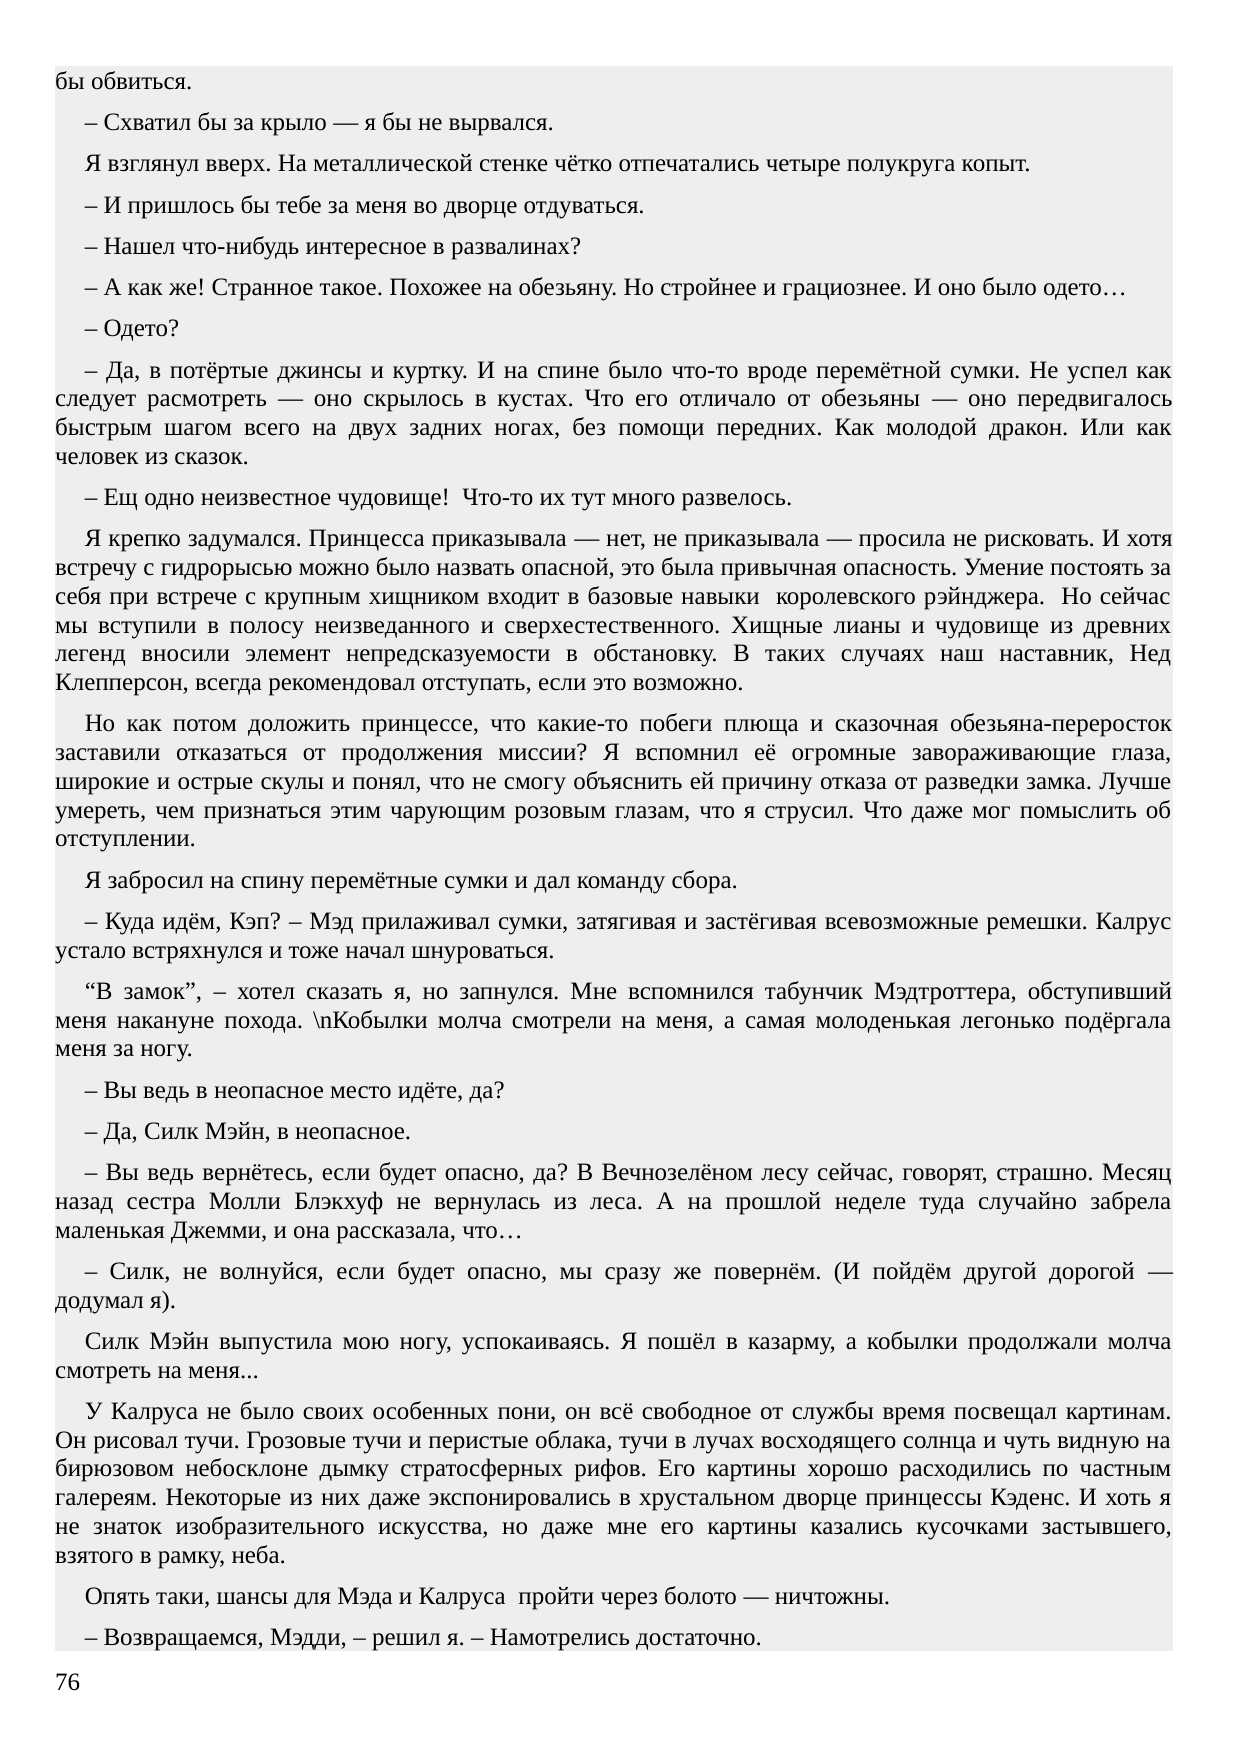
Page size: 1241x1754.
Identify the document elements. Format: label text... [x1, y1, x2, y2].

text – Силк, не волнуйся, если будет опасно, мы сразу же повернём. (И пойдём другой дорогой — додумал я). [55, 1256, 1173, 1313]
text “В замок”, – хотел сказать я, но запнулся. Мне вспомнился табунчик Мэдтроттера, обступивший меня накануне похода. \nКобылки молча смотрели на меня, а самая молоденькая легонько подёргала меня за ногу. [55, 976, 1173, 1062]
text – Куда идём, Кэп? – Мэд прилаживал сумки, затягивая и застёгивая всевозможные ремешки. Калрус устало встряхнулся и тоже начал шнуроваться. [55, 906, 1173, 963]
text – И пришлось бы тебе за меня во дворце отдуваться. [55, 190, 1173, 218]
text Но как потом доложить принцессе, что какие-то побеги плюща и сказочная обезьяна-переросток заставили отказаться от продолжения миссии? Я вспомнил её огромные завораживающие глаза, широкие и острые скулы и понял, что не смогу объяснить ей причину отказа от разведки замка. Лучше умереть, чем признаться этим чарующим розовым глазам, что я струсил. Что даже мог помыслить об отступлении. [55, 708, 1173, 852]
text – Одето? [55, 313, 1173, 342]
text – Да, Силк Мэйн, в неопасное. [55, 1116, 1173, 1145]
text Силк Мэйн выпустила мою ногу, успокаиваясь. Я пошёл в казарму, а кобылки продолжали молча смотреть на меня... [55, 1326, 1173, 1383]
text – Да, в потёртые джинсы и куртку. И на спине было что-то вроде перемётной сумки. Не успел как следует расмотреть — оно скрылось в кустах. Что его отличало от обезьяны — оно передвигалось быстрым шагом всего на двух задних ногах, без помощи передних. Как молодой дракон. Или как человек из сказок. [55, 355, 1173, 470]
text Я взглянул вверх. На металлической стенке чётко отпечатались четыре полукруга копыт. [55, 148, 1173, 177]
text – Схватил бы за крыло — я бы не вырвался. [55, 107, 1173, 136]
text Я забросил на спину перемётные сумки и дал команду сбора. [55, 865, 1173, 893]
text У Калруса не было своих особенных пони, он всё свободное от службы время посвещал картинам. Он рисовал тучи. Грозовые тучи и перистые облака, тучи в лучах восходящего солнца и чуть видную на бирюзовом небосклоне дымку стратосферных рифов. Его картины хорошо расходились по частным галереям. Некоторые из них даже экспонировались в хрустальном дворце принцессы Кэденс. И хоть я не знаток изобразительного искусства, но даже мне его картины казались кусочками застывшего, взятого в рамку, неба. [55, 1396, 1173, 1568]
text – Вы ведь в неопасное место идёте, да? [55, 1075, 1173, 1103]
text Я крепко задумался. Принцесса приказывала — нет, не приказывала — просила не рисковать. И хотя встречу с гидрорысью можно было назвать опасной, это была привычная опасность. Умение постоять за себя при встрече с крупным хищником входит в базовые навыки королевского рэйнджера. Но сейчас мы вступили в полосу неизведанного и сверхестественного. Хищные лианы и чудовище из древних легенд вносили элемент непредсказуемости в обстановку. В таких случаях наш наставник, Нед Клепперсон, всегда рекомендовал отступать, если это возможно. [55, 523, 1173, 696]
text – Ещ одно неизвестное чудовище! Что-то их тут много развелось. [55, 482, 1173, 511]
text – А как же! Странное такое. Похожее на обезьяну. Но стройнее и грациознее. И оно было одето… [55, 272, 1173, 301]
text – Нашел что-нибудь интересное в развалинах? [55, 231, 1173, 260]
text бы обвиться. [55, 66, 1173, 95]
text – Вы ведь вернётесь, если будет опасно, да? В Вечнозелёном лесу сейчас, говорят, страшно. Месяц назад сестра Молли Блэкхуф не вернулась из леса. А на прошлой неделе туда случайно забрела маленькая Джемми, и она рассказала, что… [55, 1157, 1173, 1243]
text Опять таки, шансы для Мэда и Калруса пройти через болото — ничтожны. [55, 1581, 1173, 1610]
text – Возвращаемся, Мэдди, – решил я. – Намотрелись достаточно. [55, 1622, 1173, 1651]
